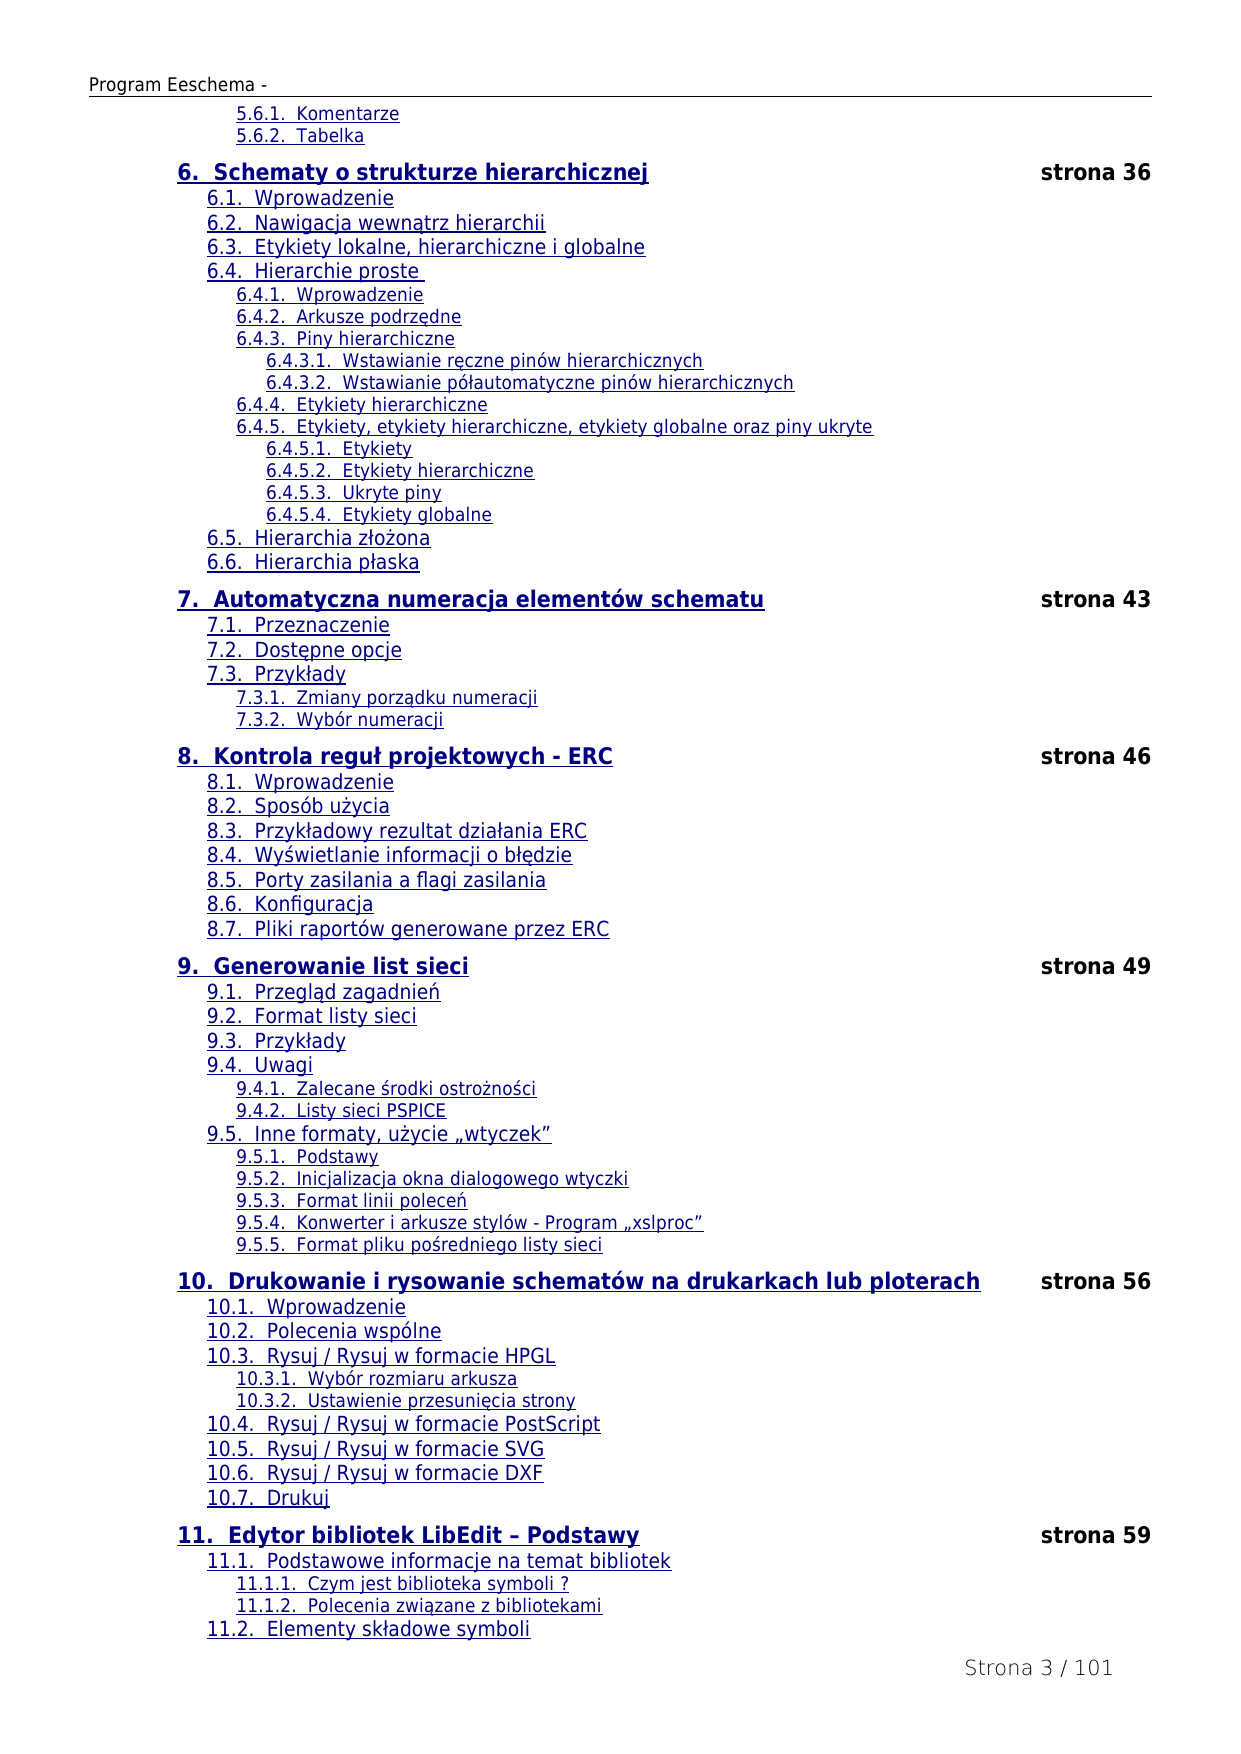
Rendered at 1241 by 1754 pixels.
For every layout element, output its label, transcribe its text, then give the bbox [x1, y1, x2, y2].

text 10.7. Drukuj [207, 1486, 1152, 1510]
text 8.3. Przykładowy rezultat działania ERC [207, 818, 1152, 843]
text 6.4.2. Arkusze podrzędne [236, 306, 1152, 328]
text 9.1. Przegląd zagadnień [207, 980, 1152, 1004]
text 7.3. Przykłady [207, 662, 1152, 687]
text 9.4.1. Zalecane środki ostrożności [236, 1078, 1152, 1099]
text 6.3. Etykiety lokalne, hierarchiczne i globalne [207, 235, 1152, 259]
text 9.5.5. Format pliku pośredniego listy sieci [236, 1234, 1152, 1256]
text 9. Generowanie list sieci strona 49 [177, 953, 1152, 980]
text 9.2. Format listy sieci [207, 1004, 1152, 1029]
text 6.4. Hierarchie proste [207, 259, 1152, 284]
text 6.4.5. Etykiety, etykiety hierarchiczne, etykiety globalne oraz piny ukryte [236, 416, 1152, 438]
text 9.5.4. Konwerter i arkusze stylów - Program „xslproc” [236, 1212, 1152, 1234]
text 10. Drukowanie i rysowanie schematów na drukarkach lub ploterach strona 56 [177, 1268, 1152, 1295]
text 5.6.1. Komentarze [236, 103, 1152, 125]
text 5.6.2. Tabelka [236, 125, 1152, 147]
text 6.4.5.3. Ukryte piny [266, 482, 1152, 504]
text 11.2. Elementy składowe symboli [207, 1617, 1152, 1642]
text 8.1. Wprowadzenie [207, 769, 1152, 794]
text 8.5. Porty zasilania a flagi zasilania [207, 867, 1152, 892]
text 6.4.4. Etykiety hierarchiczne [236, 394, 1152, 416]
text 7.3.2. Wybór numeracji [236, 709, 1152, 731]
text 9.5. Inne formaty, użycie „wtyczek” [207, 1122, 1152, 1146]
text 8. Kontrola reguł projektowych - ERC strona 46 [177, 743, 1152, 769]
text 11.1. Podstawowe informacje na temat bibliotek [207, 1549, 1152, 1573]
text 10.1. Wprowadzenie [207, 1295, 1152, 1319]
text 6.2. Nawigacja wewnątrz hierarchii [207, 211, 1152, 235]
text 6.1. Wprowadzenie [207, 186, 1152, 211]
text 9.5.2. Inicjalizacja okna dialogowego wtyczki [236, 1168, 1152, 1190]
text 10.3.2. Ustawienie przesunięcia strony [236, 1390, 1152, 1412]
text 11. Edytor bibliotek LibEdit – Podstawy strona 59 [177, 1522, 1152, 1549]
text 9.3. Przykłady [207, 1029, 1152, 1053]
text 8.6. Konfiguracja [207, 892, 1152, 916]
text 6.4.3.1. Wstawianie ręczne pinów hierarchicznych [266, 350, 1152, 372]
text 6.4.3.2. Wstawianie półautomatyczne pinów hierarchicznych [266, 372, 1152, 394]
text 7.2. Dostępne opcje [207, 638, 1152, 662]
text 8.2. Sposób użycia [207, 794, 1152, 818]
text 7. Automatyczna numeracja elementów schematu strona 43 [177, 586, 1152, 613]
text 8.7. Pliki raportów generowane przez ERC [207, 916, 1152, 941]
text 11.1.1. Czym jest biblioteka symboli ? [236, 1573, 1152, 1595]
text 10.4. Rysuj / Rysuj w formacie PostScript [207, 1412, 1152, 1437]
text 10.2. Polecenia wspólne [207, 1319, 1152, 1344]
text 8.4. Wyświetlanie informacji o błędzie [207, 843, 1152, 867]
text 9.5.3. Format linii poleceń [236, 1190, 1152, 1212]
text 6.4.1. Wprowadzenie [236, 284, 1152, 306]
text 7.3.1. Zmiany porządku numeracji [236, 687, 1152, 709]
text 6.4.5.4. Etykiety globalne [266, 504, 1152, 526]
text 9.4.2. Listy sieci PSPICE [236, 1099, 1152, 1122]
text 10.6. Rysuj / Rysuj w formacie DXF [207, 1461, 1152, 1486]
text 6.5. Hierarchia złożona [207, 526, 1152, 550]
text 11.1.2. Polecenia związane z bibliotekami [236, 1595, 1152, 1617]
text 6.6. Hierarchia płaska [207, 550, 1152, 575]
text 6.4.5.2. Etykiety hierarchiczne [266, 460, 1152, 482]
text 6. Schematy o strukturze hierarchicznej strona 36 [177, 159, 1152, 186]
text 10.5. Rysuj / Rysuj w formacie SVG [207, 1437, 1152, 1461]
text 10.3. Rysuj / Rysuj w formacie HPGL [207, 1344, 1152, 1368]
text 9.4. Uwagi [207, 1053, 1152, 1078]
text 9.5.1. Podstawy [236, 1146, 1152, 1168]
text 10.3.1. Wybór rozmiaru arkusza [236, 1368, 1152, 1390]
text 6.4.5.1. Etykiety [266, 438, 1152, 460]
text 7.1. Przeznaczenie [207, 613, 1152, 638]
text 6.4.3. Piny hierarchiczne [236, 328, 1152, 350]
